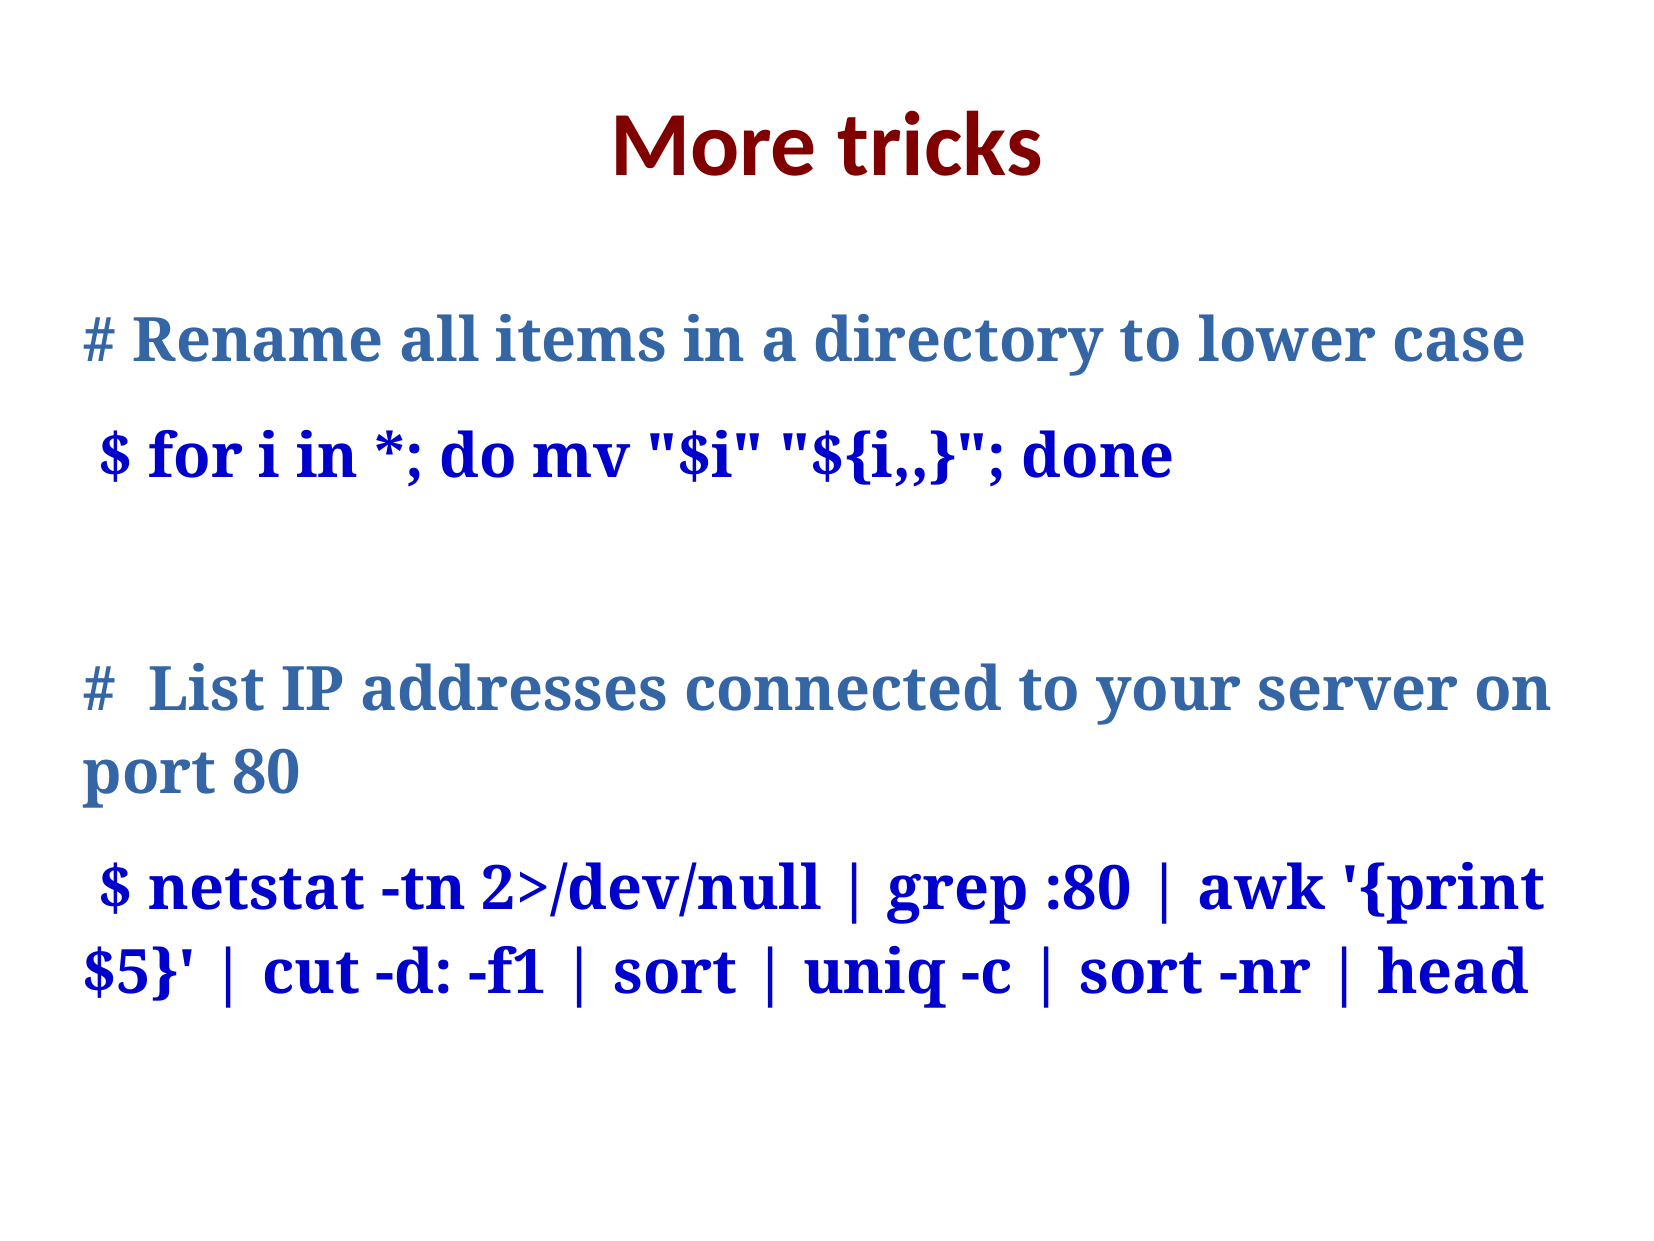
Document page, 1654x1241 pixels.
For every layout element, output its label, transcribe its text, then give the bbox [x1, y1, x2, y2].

title More tricks [82, 49, 1571, 257]
list # Rename all items in a directory to lower case $ for i in *; do mv "$i" "${i,,}"; done # List IP addresses connected to your server on port 80 $ netstat -tn 2>/dev/null | grep :80 | awk '{print $5}' | cut -d: -f1 | sort | uniq -c | sort -nr | head [82, 296, 1571, 1115]
